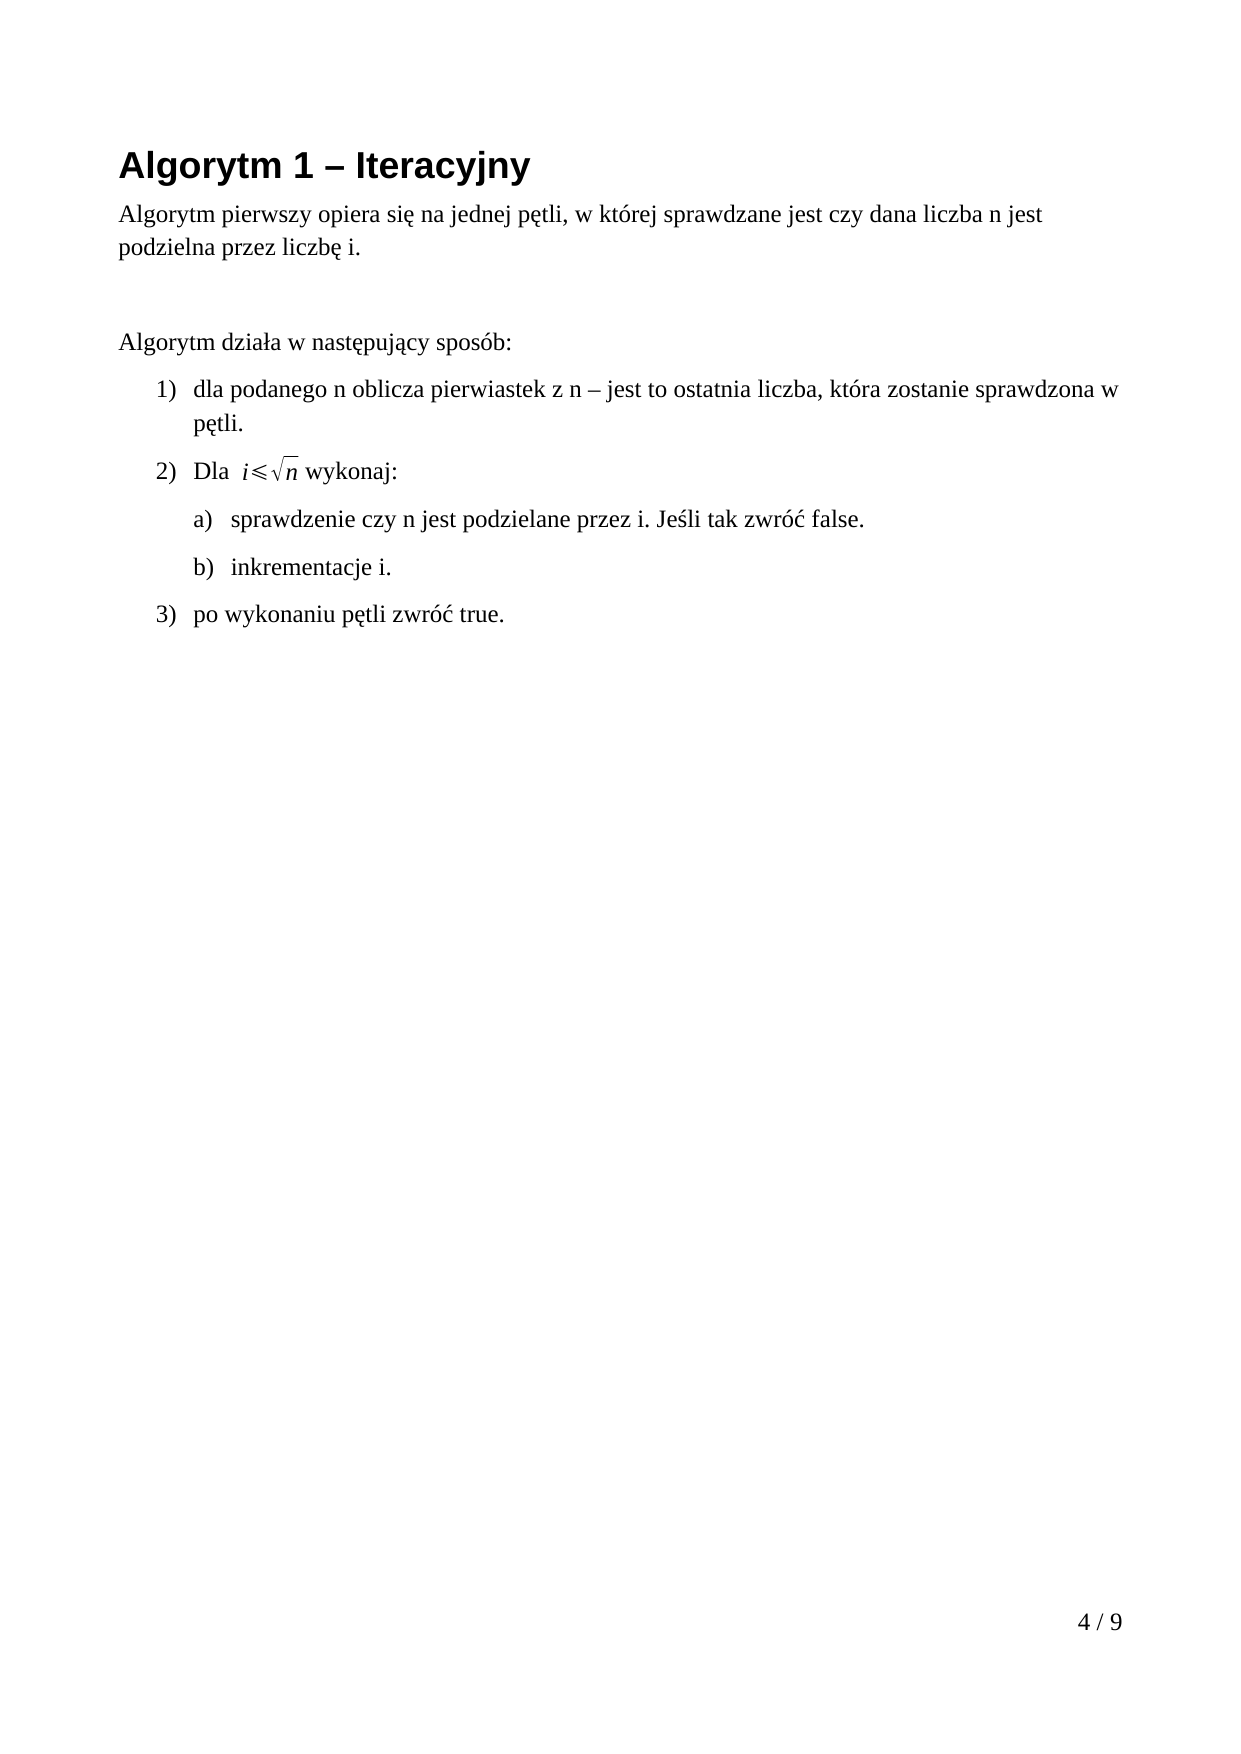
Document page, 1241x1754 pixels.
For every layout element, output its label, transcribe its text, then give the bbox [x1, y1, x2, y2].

text Algorytm działa w następujący sposób: [118, 327, 1122, 356]
subtitle Algorytm 1 – Iteracyjny [118, 143, 1122, 186]
text Algorytm pierwszy opiera się na jednej pętli, w której sprawdzane jest czy dana liczba n jest podzielna przez liczbę i. [118, 199, 1122, 261]
list Dla wykonaj: [156, 455, 1122, 485]
list sprawdzenie czy n jest podzielane przez i. Jeśli tak zwróć false. [193, 504, 1122, 533]
list inkrementacje i. [193, 552, 1122, 580]
list dla podanego n oblicza pierwiastek z n – jest to ostatnia liczba, która zostanie sprawdzona w pętli. [156, 374, 1122, 436]
list po wykonaniu pętli zwróć true. [156, 599, 1122, 628]
